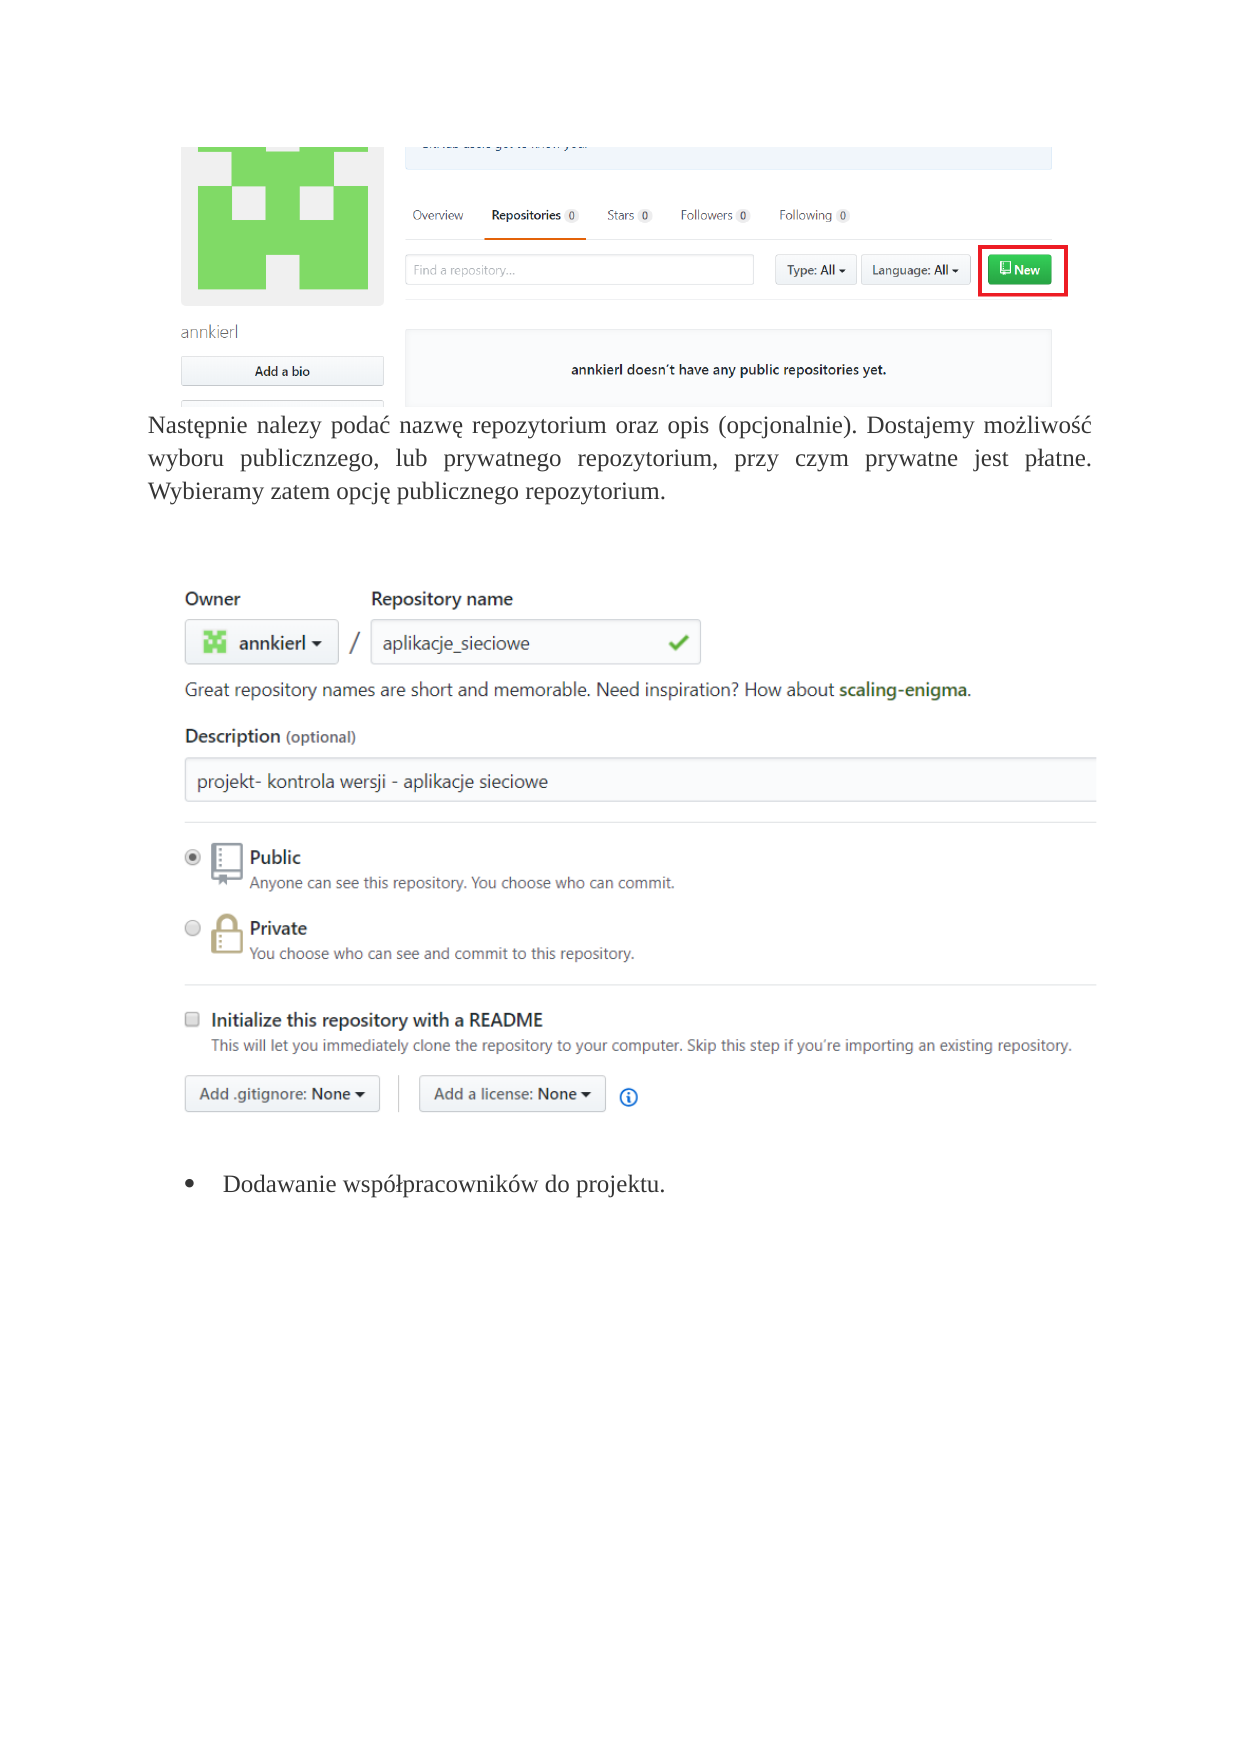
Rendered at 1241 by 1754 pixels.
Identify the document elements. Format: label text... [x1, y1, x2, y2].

picture [151, 542, 1097, 1128]
text Następnie nalezy podać nazwę repozytorium oraz opis (opcjonalnie). Dostajemy możliwość wyboru publicznzego, lub prywatnego repozytorium, przy czym prywatne jest płatne. Wybieramy zatem opcję publicznego repozytorium. [148, 407, 1093, 505]
picture [147, 147, 1093, 407]
list Dodawanie współpracowników do projektu. [185, 1169, 1093, 1198]
